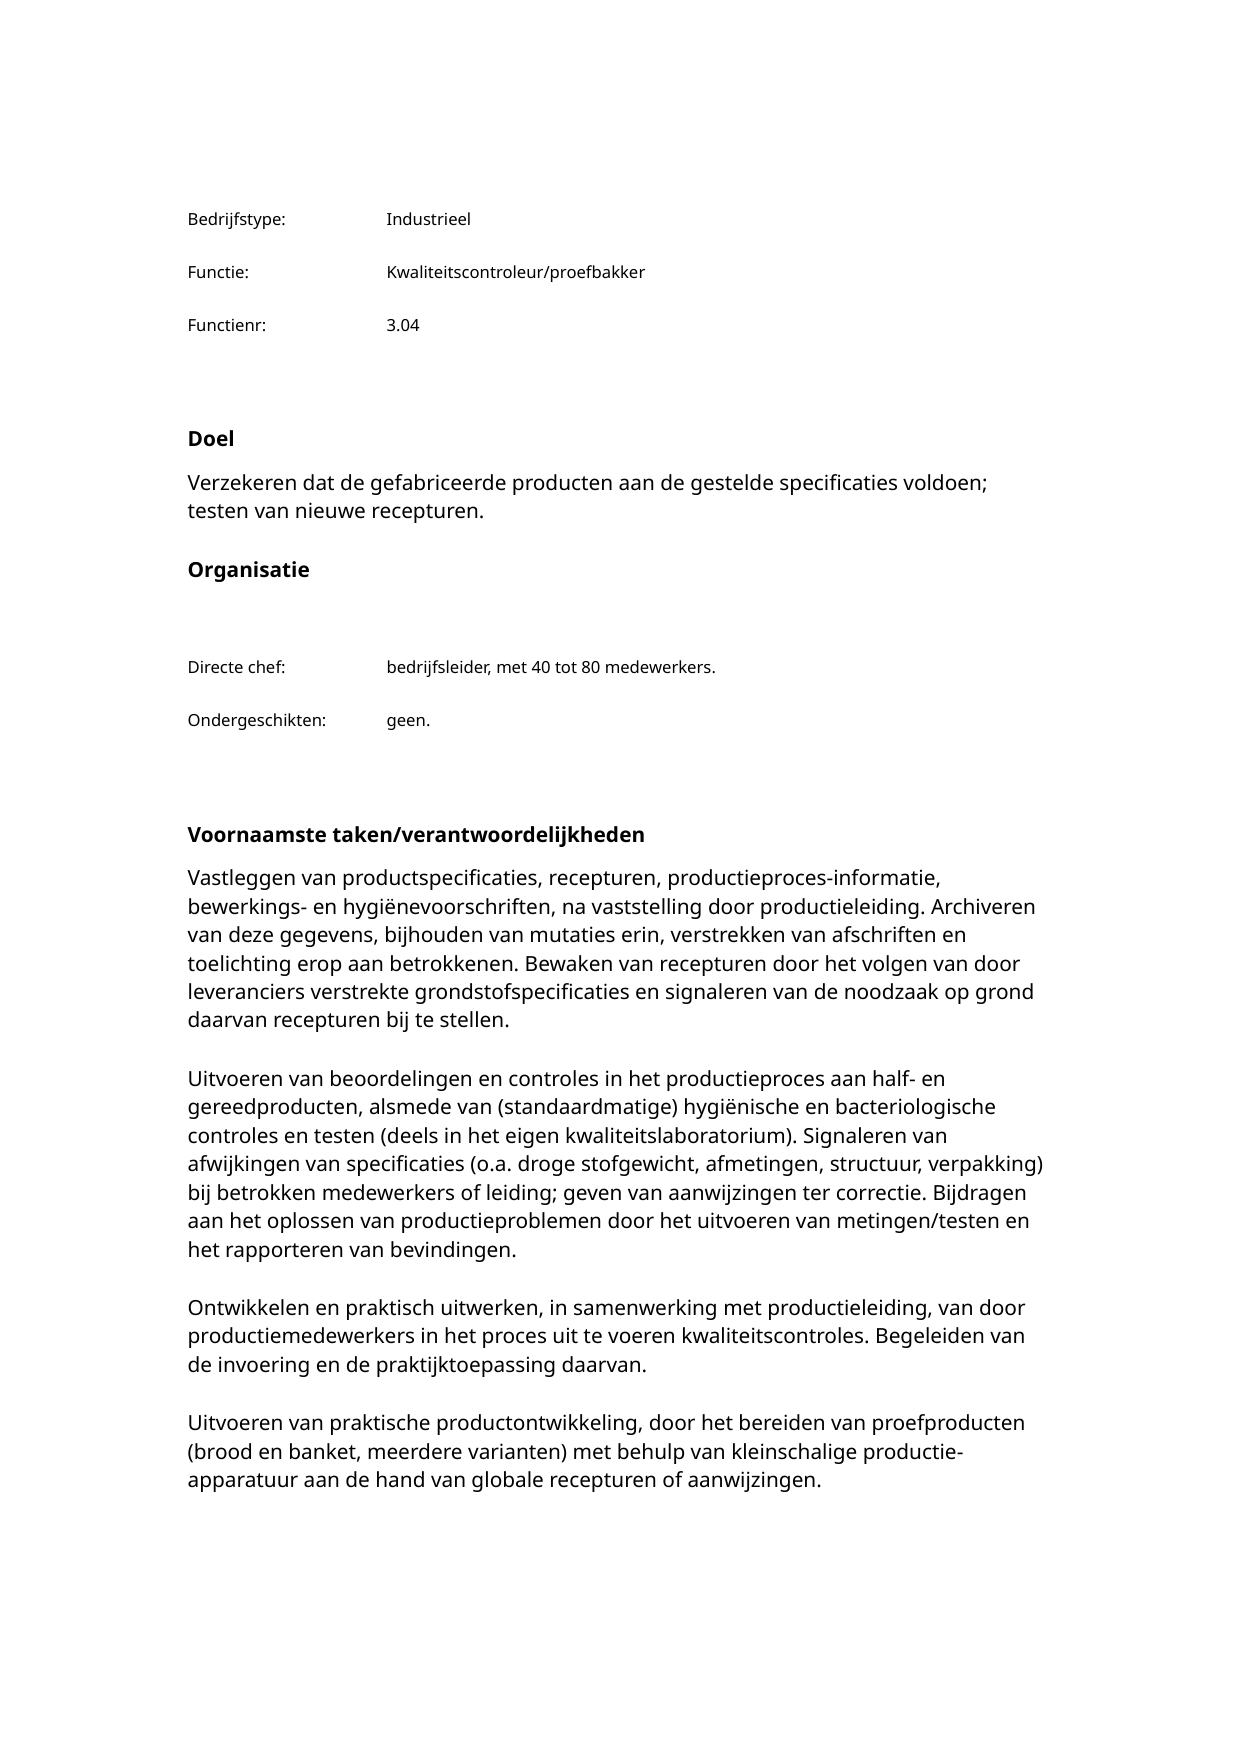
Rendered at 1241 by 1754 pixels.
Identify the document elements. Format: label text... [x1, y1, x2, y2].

text Verzekeren dat de gefabriceerde producten aan de gestelde specificaties voldoen; testen van nieuwe recepturen. [187, 468, 1053, 525]
text Organisatie [187, 555, 1053, 583]
table_cell Ondergeschikten: [188, 709, 386, 762]
table_header Bedrijfstype: [188, 208, 386, 261]
table_cell geen. [386, 709, 1053, 762]
table_header Directe chef: [188, 656, 386, 709]
text Voornaamste taken/verantwoordelijkheden [187, 820, 1053, 848]
text Uitvoeren van beoordelingen en controles in het productieproces aan half- en gereedproducten, alsmede van (standaardmatige) hygiënische en bacteriologische controles en testen (deels in het eigen kwaliteitslaboratorium). Signaleren van afwijkingen van specificaties (o.a. droge stofgewicht, afmetingen, structuur, verpakking) bij betrokken medewerkers of leiding; geven van aanwijzingen ter correctie. Bijdragen aan het oplossen van productieproblemen door het uitvoeren van metingen/testen en het rapporteren van bevindingen. [187, 1064, 1053, 1263]
table_cell 3.04 [386, 313, 1053, 366]
table_cell Kwaliteitscontroleur/proefbakker [386, 261, 1053, 313]
text Vastleggen van productspecificaties, recepturen, productieproces-informatie, bewerkings- en hygiënevoorschriften, na vaststelling door productieleiding. Archiveren van deze gegevens, bijhouden van mutaties erin, verstrekken van afschriften en toelichting erop aan betrokkenen. Bewaken van recepturen door het volgen van door leveranciers verstrekte grondstofspecificaties en signaleren van de noodzaak op grond daarvan recepturen bij te stellen. [187, 863, 1053, 1034]
table_header bedrijfsleider, met 40 tot 80 medewerkers. [386, 656, 1053, 709]
table_cell Functie: [188, 261, 386, 313]
text Uitvoeren van praktische productontwikkeling, door het bereiden van proefproducten (brood en banket, meerdere varianten) met behulp van kleinschalige productie-apparatuur aan de hand van globale recepturen of aanwijzingen. [187, 1408, 1053, 1494]
text Doel [187, 424, 1053, 453]
text Ontwikkelen en praktisch uitwerken, in samenwerking met productieleiding, van door productiemedewerkers in het proces uit te voeren kwaliteitscontroles. Begeleiden van de invoering en de praktijktoepassing daarvan. [187, 1293, 1053, 1378]
table_header Industrieel [386, 208, 1053, 261]
table_cell Functienr: [188, 313, 386, 366]
